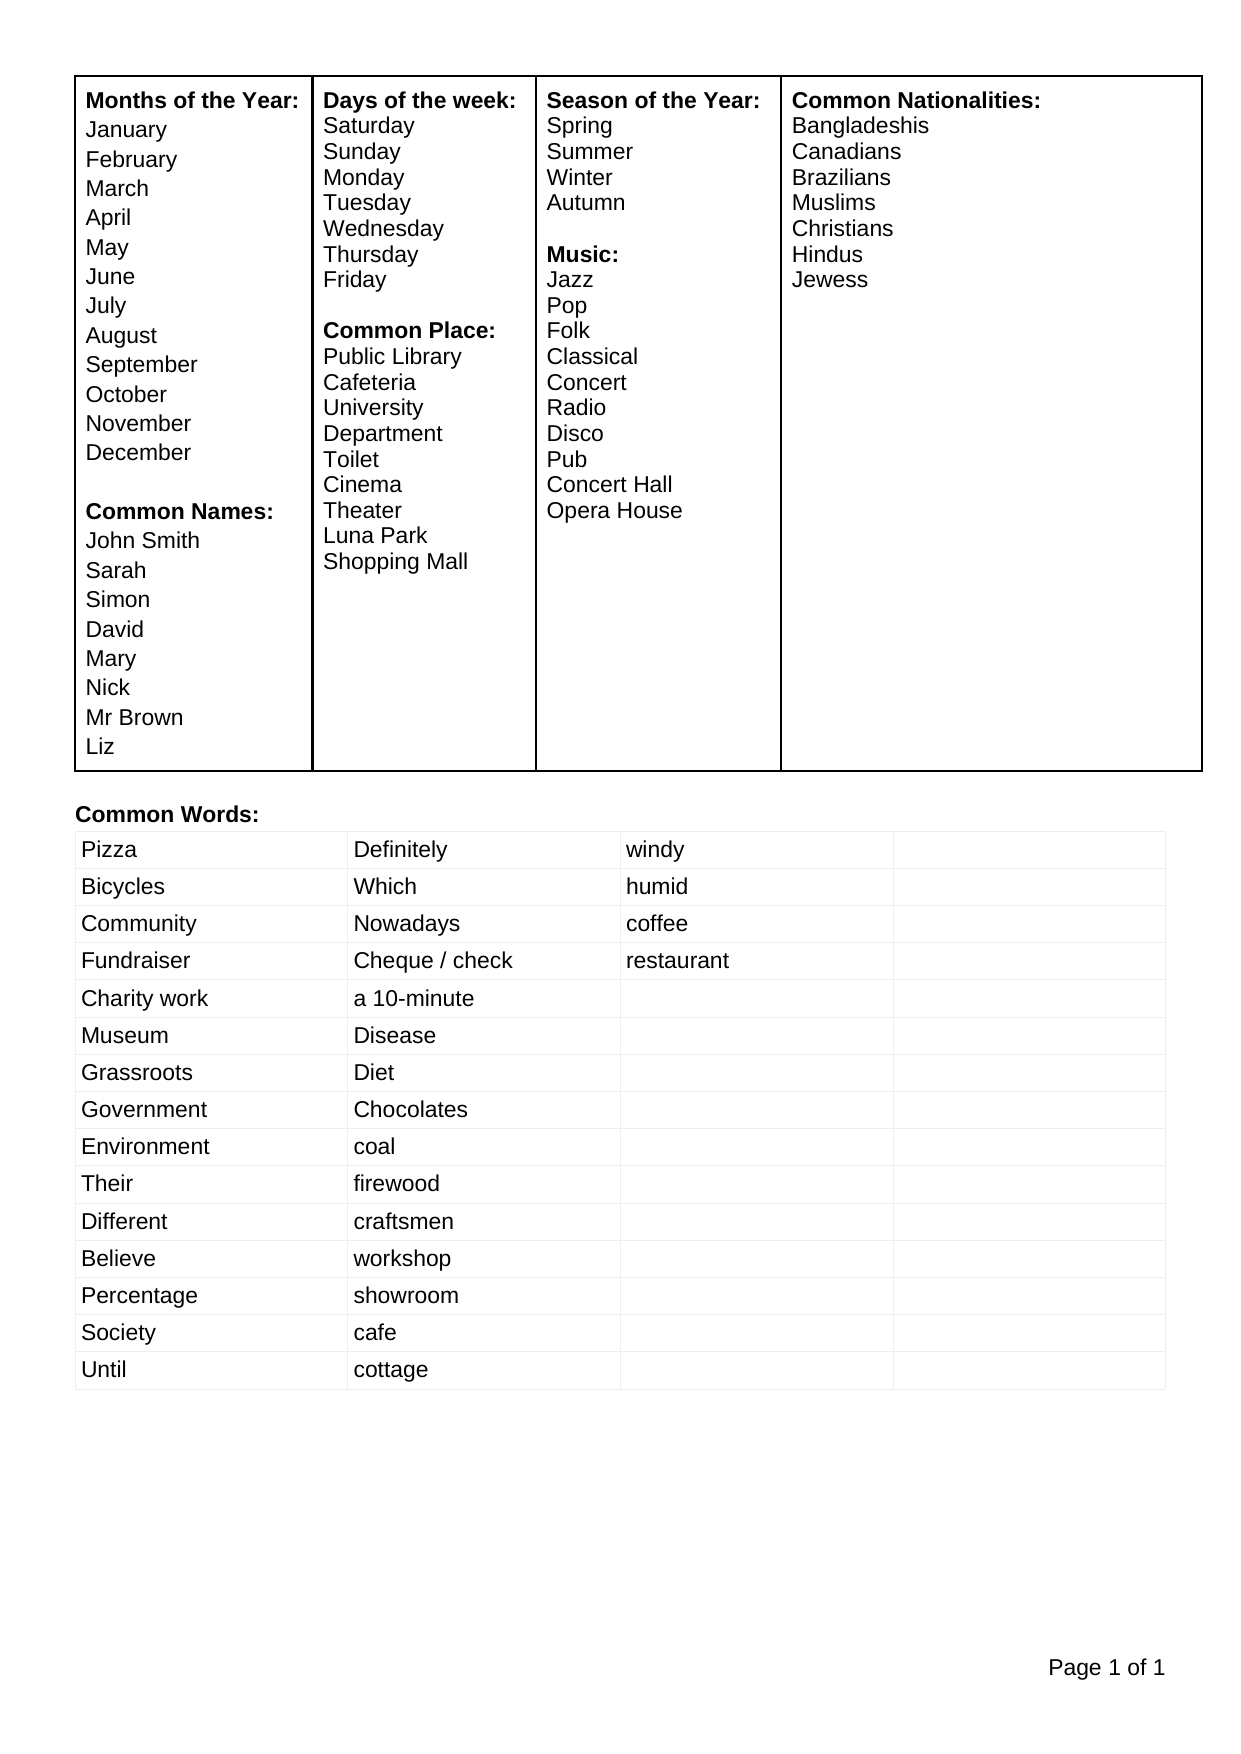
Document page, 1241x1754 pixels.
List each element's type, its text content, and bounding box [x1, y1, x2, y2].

table_cell Museum [76, 1018, 347, 1054]
table_cell [621, 1018, 893, 1054]
table_cell Cheque / check [348, 943, 620, 979]
table_cell Diet [348, 1055, 620, 1091]
table_cell Fundraiser [76, 943, 347, 979]
table_cell [621, 1241, 893, 1277]
table_cell [621, 1129, 893, 1165]
table_header Season of the Year: Spring Summer Winter Autumn Music: Jazz Pop Folk Classical Concert Radio Disco Pub Concert Hall Opera House [537, 77, 780, 770]
table_cell [621, 1166, 893, 1202]
table_cell Society [76, 1315, 347, 1351]
table_header Pizza [76, 832, 347, 868]
table_cell [894, 1204, 1165, 1240]
table_cell cafe [348, 1315, 620, 1351]
table_cell [894, 1315, 1165, 1351]
table_cell [894, 1278, 1165, 1314]
table_cell humid [621, 869, 893, 905]
table_header Months of the Year: January February March April May June July August September October November December Common Names: John Smith Sarah Simon David Mary Nick Mr Brown Liz [76, 77, 311, 770]
table_cell Charity work [76, 980, 347, 1017]
table_header Common Nationalities: Bangladeshis Canadians Brazilians Muslims Christians Hindus Jewess [782, 77, 1201, 770]
table_cell Environment [76, 1129, 347, 1165]
table_cell [894, 1018, 1165, 1054]
table_cell [621, 1092, 893, 1128]
table_cell [894, 1352, 1165, 1388]
table_cell restaurant [621, 943, 893, 979]
table_cell [621, 1315, 893, 1351]
table_cell [621, 1278, 893, 1314]
table_cell coal [348, 1129, 620, 1165]
table_cell Nowadays [348, 906, 620, 942]
table_cell Different [76, 1204, 347, 1240]
table_cell [621, 1055, 893, 1091]
table_cell Community [76, 906, 347, 942]
table_header Definitely [348, 832, 620, 868]
table_cell [621, 1204, 893, 1240]
table_cell [621, 1352, 893, 1388]
text Common Words: [75, 801, 1165, 827]
table_cell craftsmen [348, 1204, 620, 1240]
table_cell Their [76, 1166, 347, 1202]
table_cell Grassroots [76, 1055, 347, 1091]
table_cell Believe [76, 1241, 347, 1277]
table_cell [894, 1241, 1165, 1277]
table_cell showroom [348, 1278, 620, 1314]
table_cell Which [348, 869, 620, 905]
table_header windy [621, 832, 893, 868]
table_cell Chocolates [348, 1092, 620, 1128]
table_cell [894, 1055, 1165, 1091]
table_cell Government [76, 1092, 347, 1128]
table_header Days of the week: Saturday Sunday Monday Tuesday Wednesday Thursday Friday Common Place: Public Library Cafeteria University Department Toilet Cinema Theater Luna Park Shopping Mall [314, 77, 535, 770]
table_cell [894, 869, 1165, 905]
table_cell a 10-minute [348, 980, 620, 1017]
table_cell Disease [348, 1018, 620, 1054]
table_cell [894, 980, 1165, 1017]
table_cell [894, 906, 1165, 942]
table_cell coffee [621, 906, 893, 942]
table_cell [894, 1129, 1165, 1165]
table_cell firewood [348, 1166, 620, 1202]
table_cell cottage [348, 1352, 620, 1388]
table_cell Bicycles [76, 869, 347, 905]
table_cell [894, 1092, 1165, 1128]
table_cell Until [76, 1352, 347, 1388]
table_cell workshop [348, 1241, 620, 1277]
table_cell [621, 980, 893, 1017]
table_header [894, 832, 1165, 868]
table_cell Percentage [76, 1278, 347, 1314]
table_cell [894, 1166, 1165, 1202]
table_cell [894, 943, 1165, 979]
